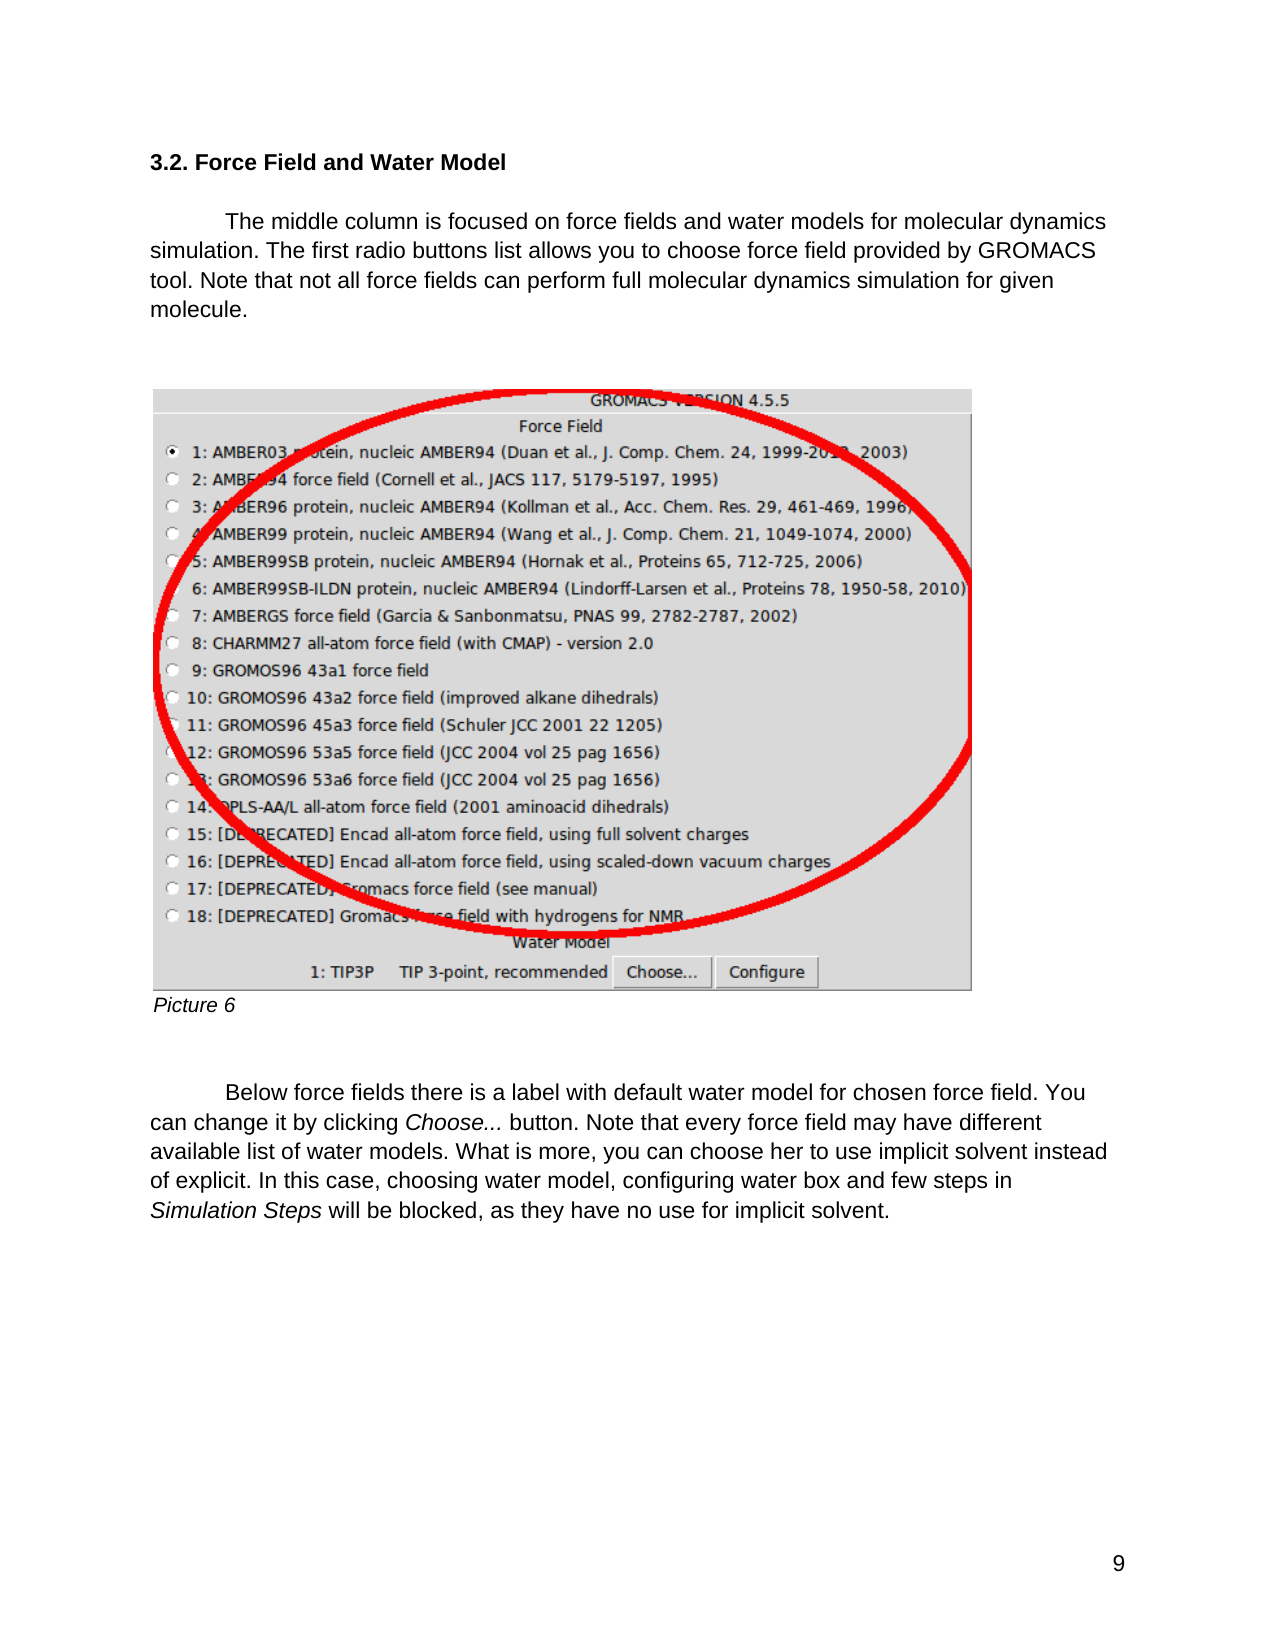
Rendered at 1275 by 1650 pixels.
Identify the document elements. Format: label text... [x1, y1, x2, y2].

text Picture 6 [153, 991, 972, 1017]
text The middle column is focused on force fields and water models for molecular dynamics simulation. The first radio buttons list allows you to choose force field provided by GROMACS tool. Note that not all force fields can perform full molecular dynamics simulation for given molecule. [150, 209, 1125, 322]
picture [153, 389, 972, 991]
text 3.2. Force Field and Water Model [150, 150, 1125, 176]
text Below force fields there is a label with default water model for chosen force field. You can change it by clicking Choose... button. Note that every force field may have different available list of water models. What is more, you can choose her to use implicit solvent instead of explicit. In this case, choosing water model, configuring water box and few steps in Simulation Steps will be blocked, as they have no use for implicit solvent. [150, 1080, 1125, 1223]
